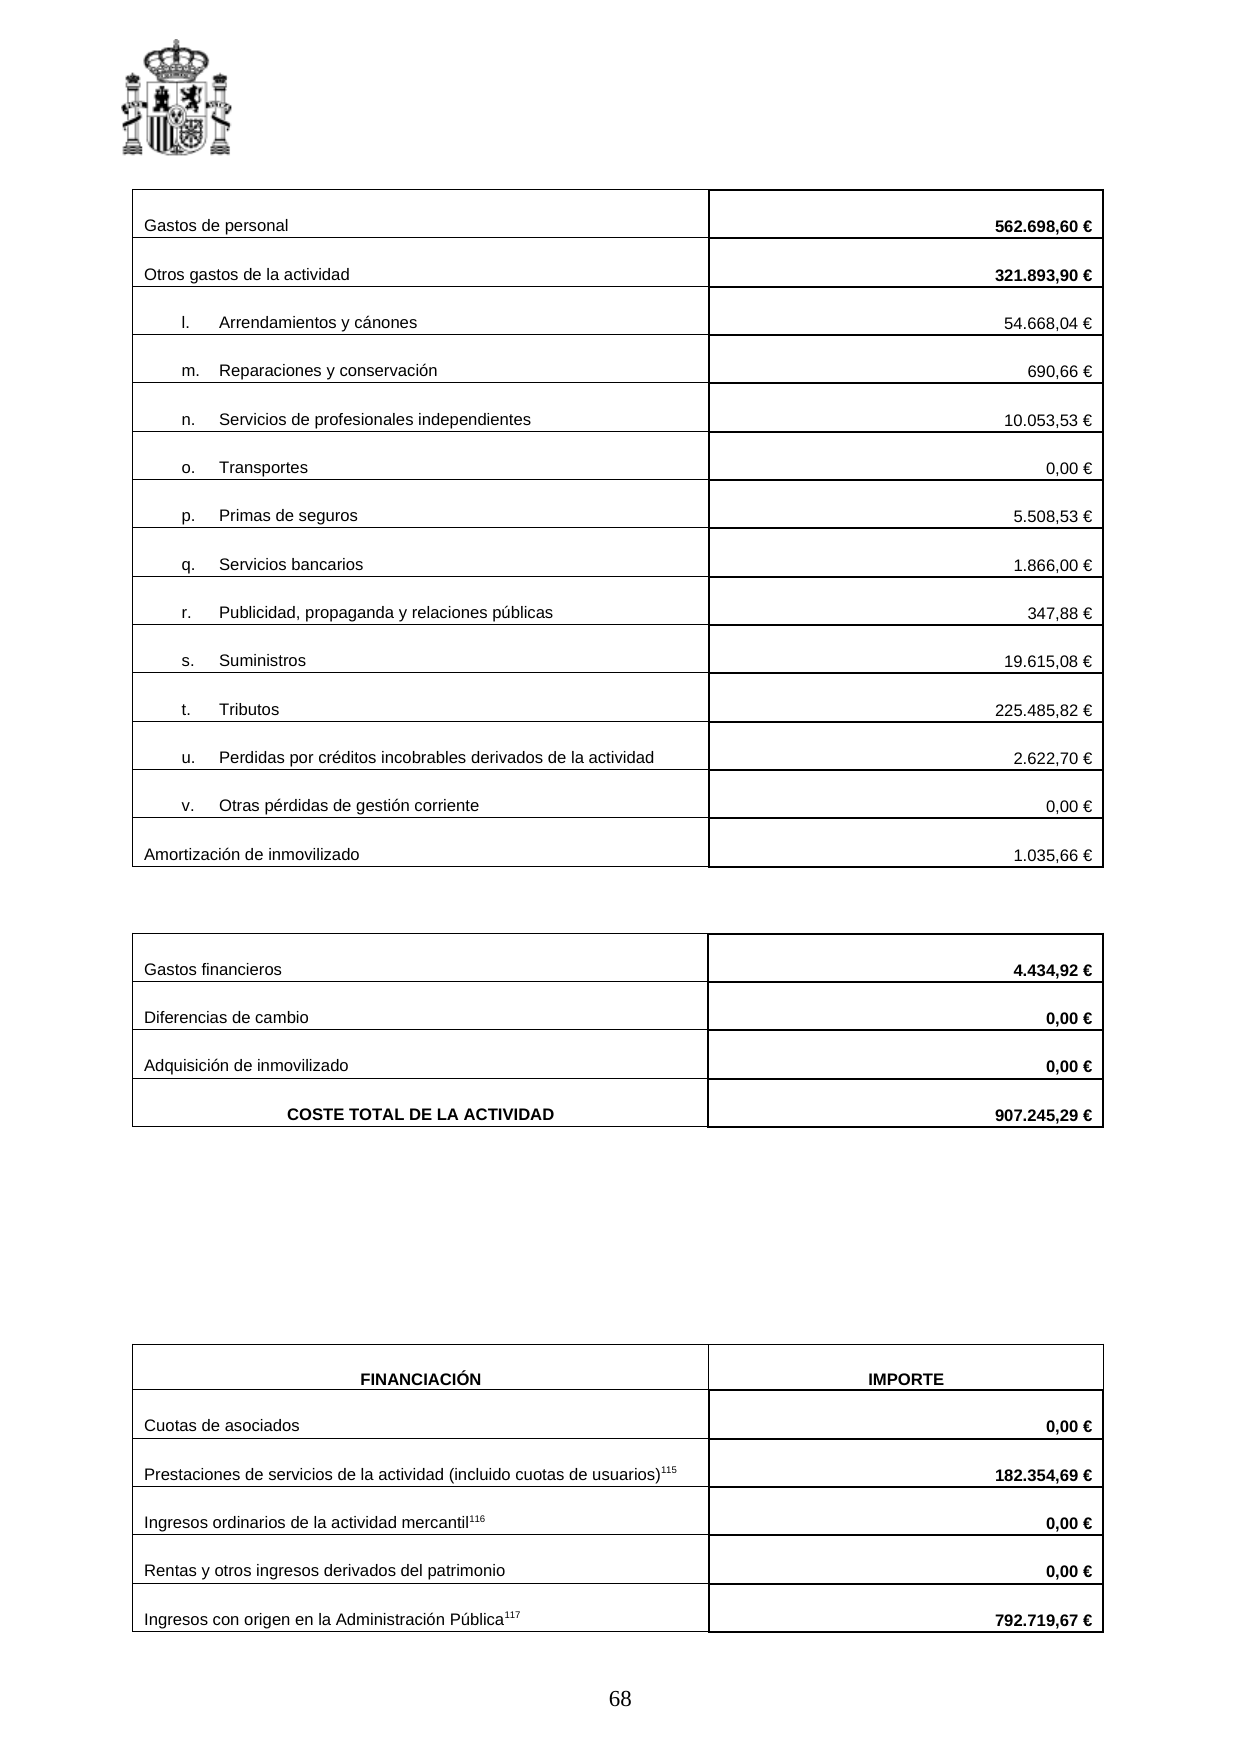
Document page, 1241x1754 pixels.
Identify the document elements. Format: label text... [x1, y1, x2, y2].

table_cell 0,00 € [709, 983, 1102, 1029]
table_cell 0,00 € [710, 1536, 1102, 1582]
table_cell Transportes [133, 432, 708, 479]
table_cell 562.698,60 € [710, 191, 1102, 237]
table_header IMPORTE [709, 1345, 1103, 1389]
table_cell 1.035,66 € [710, 819, 1102, 866]
table_cell 0,00 € [710, 1488, 1102, 1534]
table_cell 2.622,70 € [710, 723, 1102, 769]
table_cell Perdidas por créditos incobrables derivados de la actividad [133, 722, 708, 769]
table_cell 225.485,82 € [710, 674, 1102, 721]
table_cell Suministros [133, 625, 708, 672]
table_cell Servicios de profesionales independientes [133, 383, 708, 431]
table_cell 690,66 € [710, 336, 1102, 382]
table_cell Amortización de inmovilizado [133, 818, 708, 866]
table_cell Publicidad, propaganda y relaciones públicas [133, 577, 708, 624]
table_cell Ingresos con origen en la Administración Pública [133, 1584, 708, 1631]
table_cell 10.053,53 € [710, 384, 1102, 431]
table_cell Otros gastos de la actividad [133, 238, 708, 286]
table_cell Primas de seguros [133, 480, 708, 527]
table_header Gastos financieros [133, 934, 707, 981]
table_cell 347,88 € [710, 578, 1102, 624]
table_cell Gastos de personal [133, 190, 708, 237]
table_cell Ingresos ordinarios de la actividad mercantil [133, 1487, 708, 1534]
table_cell 0,00 € [710, 1391, 1102, 1437]
table_cell Prestaciones de servicios de la actividad (incluido cuotas de usuarios) [133, 1439, 708, 1486]
table_cell Reparaciones y conservación [133, 335, 708, 382]
table_cell 19.615,08 € [710, 626, 1102, 672]
table_cell 907.245,29 € [709, 1080, 1102, 1126]
table_header 4.434,92 € [709, 935, 1102, 981]
table_cell Otras pérdidas de gestión corriente [133, 770, 708, 817]
table_cell Tributos [133, 673, 708, 721]
table_cell Servicios bancarios [133, 528, 708, 576]
table_cell Adquisición de inmovilizado [133, 1030, 707, 1077]
table_cell 1.866,00 € [710, 529, 1102, 576]
table_cell 5.508,53 € [710, 481, 1102, 527]
table_cell 321.893,90 € [710, 239, 1102, 286]
table_cell Rentas y otros ingresos derivados del patrimonio [133, 1535, 708, 1582]
table_cell 54.668,04 € [710, 288, 1102, 334]
table_cell Cuotas de asociados [133, 1390, 708, 1437]
table_cell 0,00 € [710, 433, 1102, 479]
table_cell Diferencias de cambio [133, 982, 707, 1029]
table_cell 0,00 € [710, 771, 1102, 817]
table_cell 0,00 € [709, 1031, 1102, 1077]
table_cell 182.354,69 € [710, 1440, 1102, 1486]
table_cell Arrendamientos y cánones [133, 287, 708, 334]
table_header FINANCIACIÓN [133, 1345, 708, 1389]
table_cell COSTE TOTAL DE LA ACTIVIDAD [133, 1079, 707, 1126]
table_cell 792.719,67 € [710, 1585, 1102, 1631]
